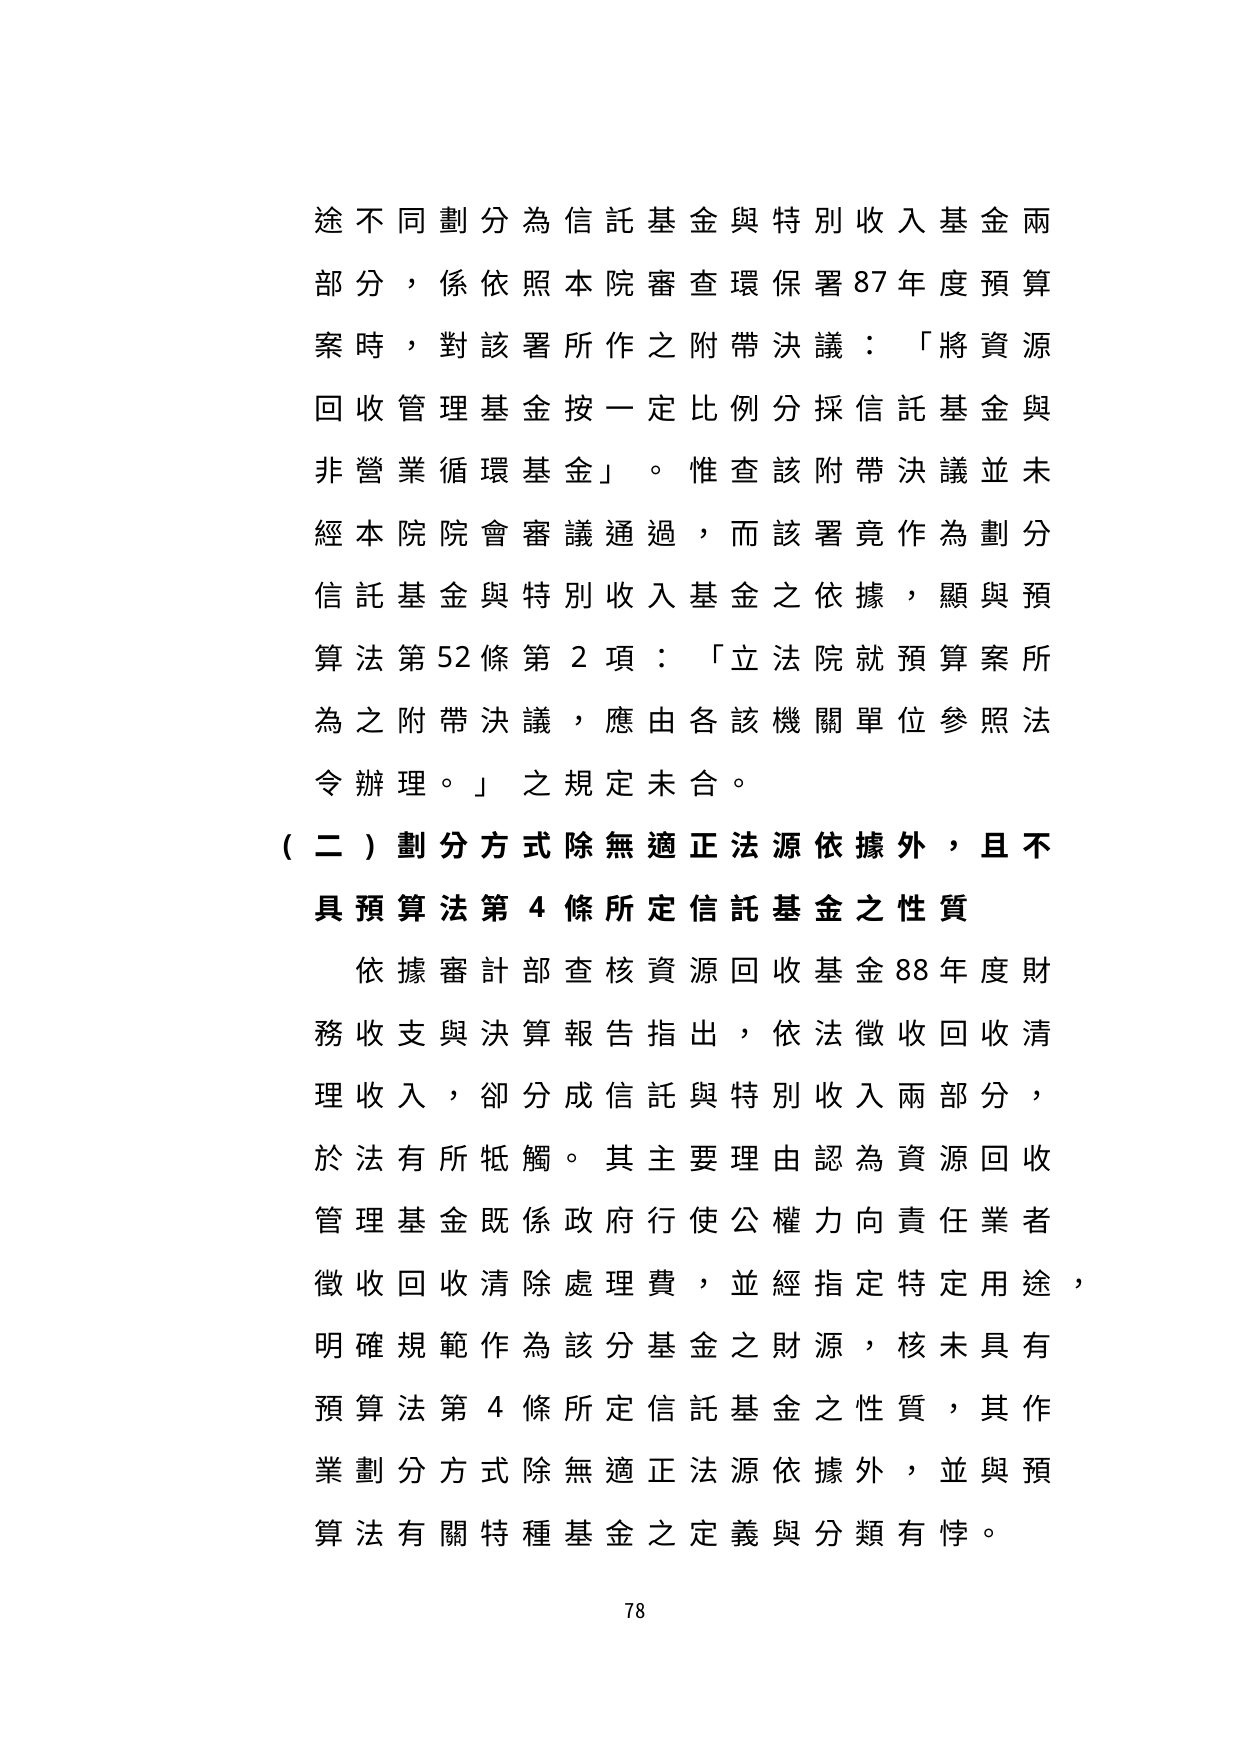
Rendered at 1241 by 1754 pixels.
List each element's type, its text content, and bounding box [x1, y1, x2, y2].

text (二)劃分方式除無適正法源依據外，且不具預算法第4條所定信託基金之性質 [242, 802, 1058, 927]
text 依據審計部查核資源回收基金88年度財務收支與決算報告指出，依法徵收回收清理收入，卻分成信託與特別收入兩部分，於法有所牴觸。其主要理由認為資源回收管理基金既係政府行使公權力向責任業者徵收回收清除處理費，並經指定特定用途，明確規範作為該分基金之財源，核未具有預算法第4條所定信託基金之性質，其作業劃分方式除無適正法源依據外，並與預算法有關特種基金之定義與分類有悖。 [268, 927, 1058, 1552]
text 途不同劃分為信託基金與特別收入基金兩部分，係依照本院審查環保署87年度預算案時，對該署所作之附帶決議：「將資源回收管理基金按一定比例分採信託基金與非營業循環基金」。惟查該附帶決議並未經本院院會審議通過，而該署竟作為劃分信託基金與特別收入基金之依據，顯與預算法第52條第2項：「立法院就預算案所為之附帶決議，應由各該機關單位參照法令辦理。」之規定未合。 [268, 177, 1058, 802]
